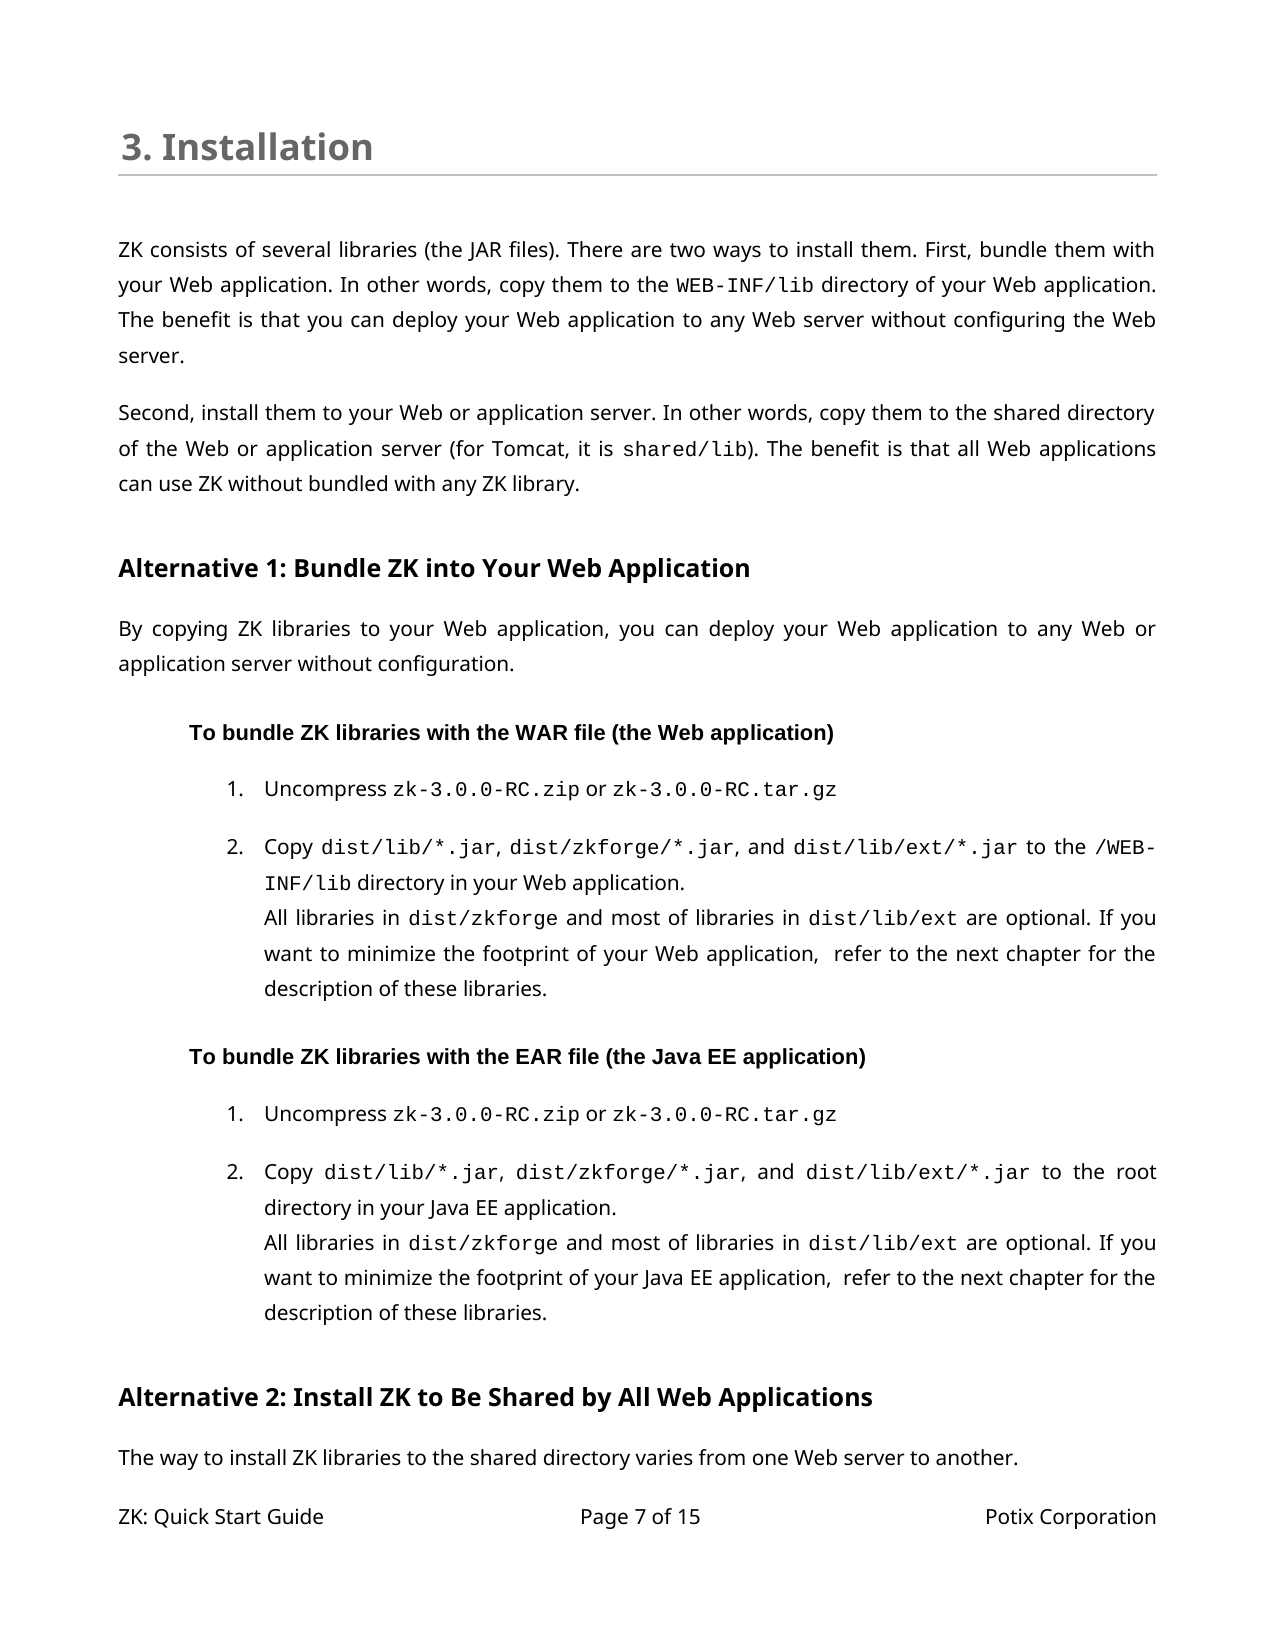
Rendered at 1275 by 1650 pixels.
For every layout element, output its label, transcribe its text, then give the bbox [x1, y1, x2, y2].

text Second, install them to your Web or application server. In other words, copy them to the shared directory of the Web or application server (for Tomcat, it is shared/lib). The benefit is that all Web applications can use ZK without bundled with any ZK library. [118, 398, 1157, 497]
subtitle Alternative 2: Install ZK to Be Shared by All Web Applications [118, 1380, 1157, 1414]
subtitle Alternative 1: Bundle ZK into Your Web Application [118, 551, 1157, 584]
list Uncompress zk-3.0.0-RC.zip or zk-3.0.0-RC.tar.gz [226, 774, 1157, 803]
text The way to install ZK libraries to the shared directory varies from one Web server to another. [118, 1443, 1157, 1472]
subtitle To bundle ZK libraries with the WAR file (the Web application) [189, 720, 1157, 745]
text By copying ZK libraries to your Web application, you can deploy your Web application to any Web or application server without configuration. [118, 614, 1157, 677]
list Copy dist/lib/*.jar, dist/zkforge/*.jar, and dist/lib/ext/*.jar to the /WEB-INF/lib directory in your Web application. All libraries in dist/zkforge and most of libraries in dist/lib/ext are optional. If you want to minimize the footprint of your Web application, refer to the next chapter for the description of these libraries. [226, 832, 1157, 1002]
list Uncompress zk-3.0.0-RC.zip or zk-3.0.0-RC.tar.gz [226, 1099, 1157, 1128]
text ZK consists of several libraries (the JAR files). There are two ways to install them. First, bundle them with your Web application. In other words, copy them to the WEB-INF/lib directory of your Web application. The benefit is that you can deploy your Web application to any Web server without configuring the Web server. [118, 235, 1157, 369]
list Copy dist/lib/*.jar, dist/zkforge/*.jar, and dist/lib/ext/*.jar to the root directory in your Java EE application. All libraries in dist/zkforge and most of libraries in dist/lib/ext are optional. If you want to minimize the footprint of your Java EE application, refer to the next chapter for the description of these libraries. [226, 1157, 1157, 1327]
subtitle To bundle ZK libraries with the EAR file (the Java EE application) [189, 1045, 1157, 1069]
subtitle 3. Installation [118, 118, 1157, 174]
